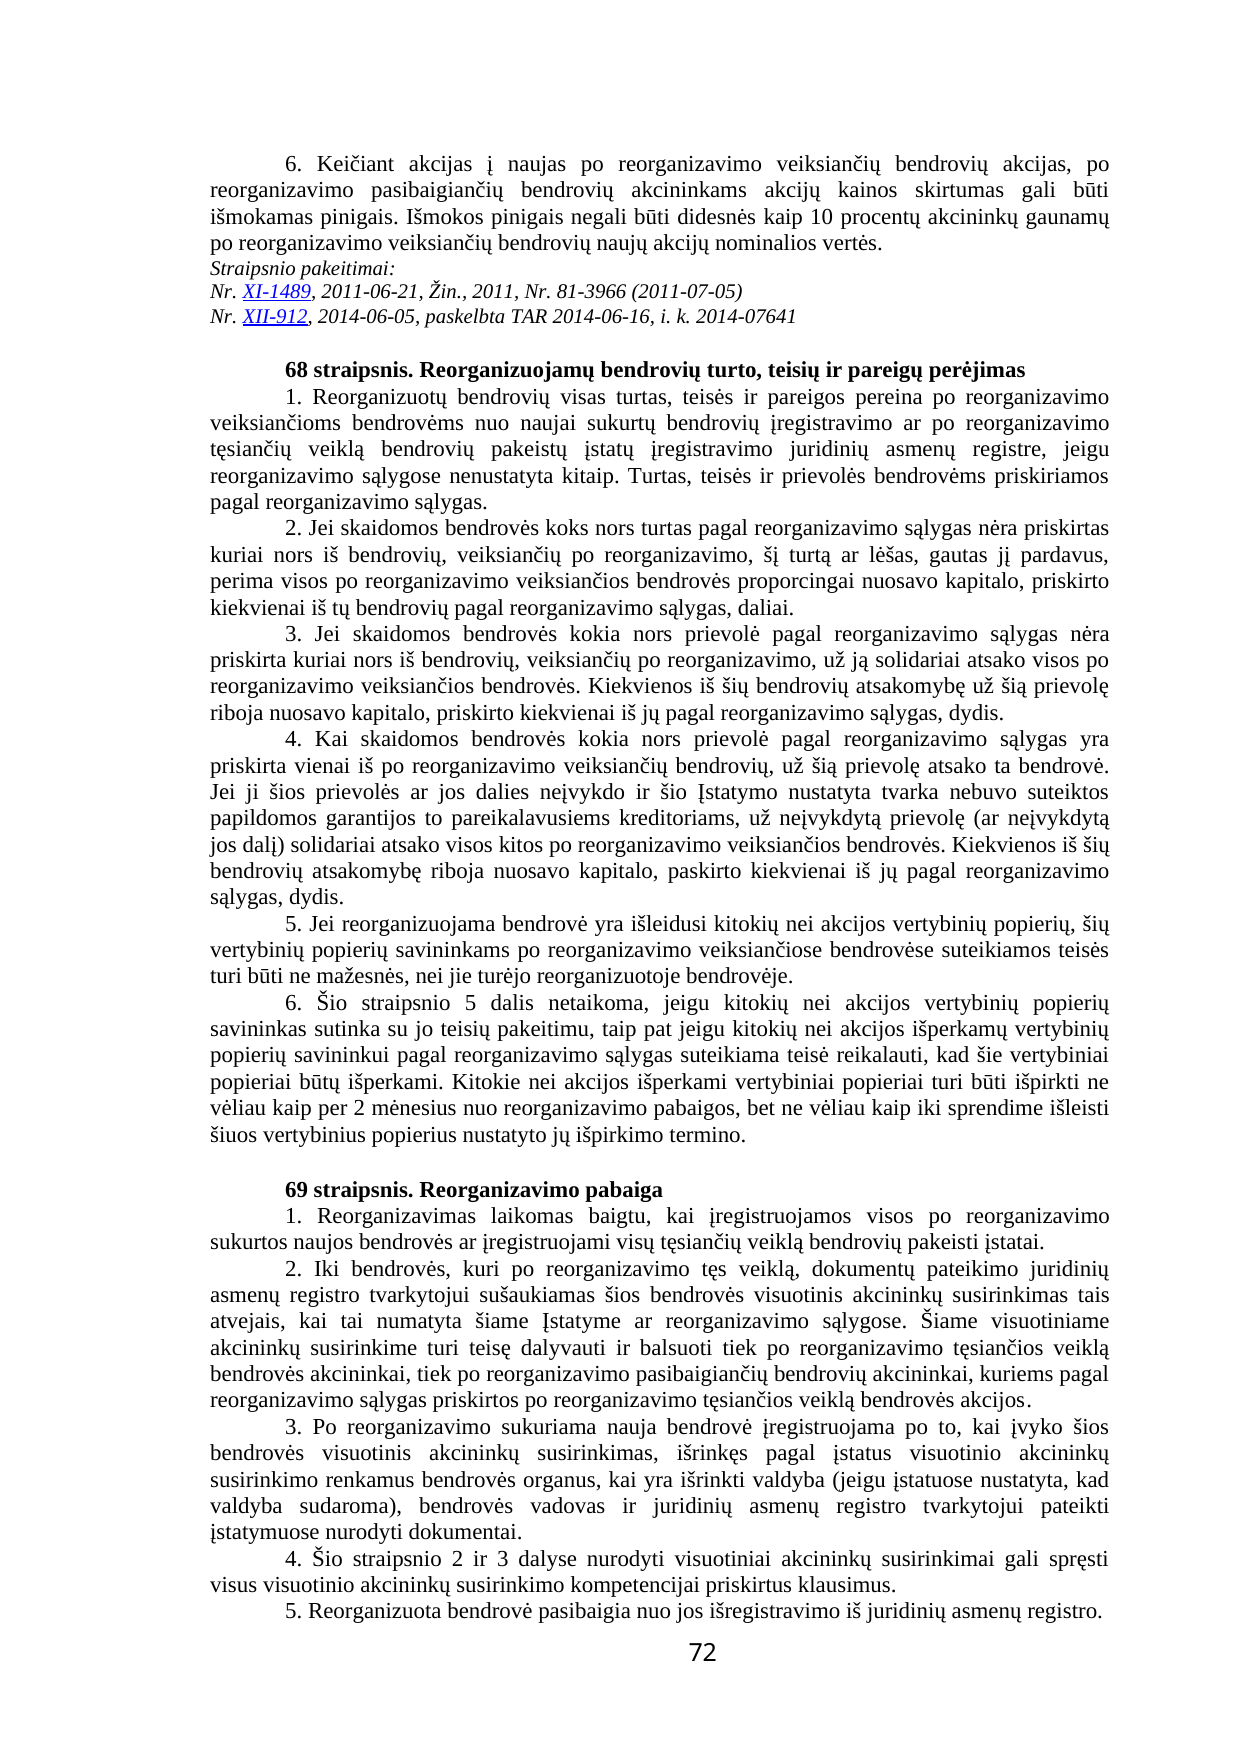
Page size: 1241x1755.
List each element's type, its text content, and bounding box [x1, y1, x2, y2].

text 5. Reorganizuota bendrovė pasibaigia nuo jos išregistravimo iš juridinių asmenų registro. [210, 1597, 1111, 1624]
text 5. Jei reorganizuojama bendrovė yra išleidusi kitokių nei akcijos vertybinių popierių, šių vertybinių popierių savininkams po reorganizavimo veiksiančiose bendrovėse suteikiamos teisės turi būti ne mažesnės, nei jie turėjo reorganizuotoje bendrovėje. [210, 910, 1111, 989]
text Nr. XI-1489, 2011-06-21, Žin., 2011, Nr. 81-3966 (2011-07-05) [210, 279, 1120, 303]
text 4. Kai skaidomos bendrovės kokia nors prievolė pagal reorganizavimo sąlygas yra priskirta vienai iš po reorganizavimo veiksiančių bendrovių, už šią prievolę atsako ta bendrovė. Jei ji šios prievolės ar jos dalies neįvykdo ir šio Įstatymo nustatyta tvarka nebuvo suteiktos papildomos garantijos to pareikalavusiems kreditoriams, už neįvykdytą prievolę (ar neįvykdytą jos dalį) solidariai atsako visos kitos po reorganizavimo veiksiančios bendrovės. Kiekvienos iš šių bendrovių atsakomybę riboja nuosavo kapitalo, paskirto kiekvienai iš jų pagal reorganizavimo sąlygas, dydis. [210, 725, 1111, 910]
text 3. Jei skaidomos bendrovės kokia nors prievolė pagal reorganizavimo sąlygas nėra priskirta kuriai nors iš bendrovių, veiksiančių po reorganizavimo, už ją solidariai atsako visos po reorganizavimo veiksiančios bendrovės. Kiekvienos iš šių bendrovių atsakomybę už šią prievolę riboja nuosavo kapitalo, priskirto kiekvienai iš jų pagal reorganizavimo sąlygas, dydis. [210, 620, 1111, 725]
text Straipsnio pakeitimai: [210, 255, 1120, 279]
text 4. Šio straipsnio 2 ir 3 dalyse nurodyti visuotiniai akcininkų susirinkimai gali spręsti visus visuotinio akcininkų susirinkimo kompetencijai priskirtus klausimus. [210, 1545, 1111, 1597]
text 68 straipsnis. Reorganizuojamų bendrovių turto, teisių ir pareigų perėjimas [210, 356, 1111, 383]
text 69 straipsnis. Reorganizavimo pabaiga [210, 1176, 1111, 1202]
text 6. Šio straipsnio 5 dalis netaikoma, jeigu kitokių nei akcijos vertybinių popierių savininkas sutinka su jo teisių pakeitimu, taip pat jeigu kitokių nei akcijos išperkamų vertybinių popierių savininkui pagal reorganizavimo sąlygas suteikiama teisė reikalauti, kad šie vertybiniai popieriai būtų išperkami. Kitokie nei akcijos išperkami vertybiniai popieriai turi būti išpirkti ne vėliau kaip per 2 mėnesius nuo reorganizavimo pabaigos, bet ne vėliau kaip iki sprendime išleisti šiuos vertybinius popierius nustatyto jų išpirkimo termino. [210, 989, 1111, 1147]
text 2. Iki bendrovės, kuri po reorganizavimo tęs veiklą, dokumentų pateikimo juridinių asmenų registro tvarkytojui sušaukiamas šios bendrovės visuotinis akcininkų susirinkimas tais atvejais, kai tai numatyta šiame Įstatyme ar reorganizavimo sąlygose. Šiame visuotiniame akcininkų susirinkime turi teisę dalyvauti ir balsuoti tiek po reorganizavimo tęsiančios veiklą bendrovės akcininkai, tiek po reorganizavimo pasibaigiančių bendrovių akcininkai, kuriems pagal reorganizavimo sąlygas priskirtos po reorganizavimo tęsiančios veiklą bendrovės akcijos. [210, 1255, 1111, 1413]
text Nr. XII-912, 2014-06-05, paskelbta TAR 2014-06-16, i. k. 2014-07641 [210, 303, 1120, 328]
text 2. Jei skaidomos bendrovės koks nors turtas pagal reorganizavimo sąlygas nėra priskirtas kuriai nors iš bendrovių, veiksiančių po reorganizavimo, šį turtą ar lėšas, gautas jį pardavus, perima visos po reorganizavimo veiksiančios bendrovės proporcingai nuosavo kapitalo, priskirto kiekvienai iš tų bendrovių pagal reorganizavimo sąlygas, daliai. [210, 514, 1111, 620]
text 3. Po reorganizavimo sukuriama nauja bendrovė įregistruojama po to, kai įvyko šios bendrovės visuotinis akcininkų susirinkimas, išrinkęs pagal įstatus visuotinio akcininkų susirinkimo renkamus bendrovės organus, kai yra išrinkti valdyba (jeigu įstatuose nustatyta, kad valdyba sudaroma), bendrovės vadovas ir juridinių asmenų registro tvarkytojui pateikti įstatymuose nurodyti dokumentai. [210, 1413, 1111, 1545]
text 6. Keičiant akcijas į naujas po reorganizavimo veiksiančių bendrovių akcijas, po reorganizavimo pasibaigiančių bendrovių akcininkams akcijų kainos skirtumas gali būti išmokamas pinigais. Išmokos pinigais negali būti didesnės kaip 10 procentų akcininkų gaunamų po reorganizavimo veiksiančių bendrovių naujų akcijų nominalios vertės. [210, 150, 1111, 255]
text 1. Reorganizuotų bendrovių visas turtas, teisės ir pareigos pereina po reorganizavimo veiksiančioms bendrovėms nuo naujai sukurtų bendrovių įregistravimo ar po reorganizavimo tęsiančių veiklą bendrovių pakeistų įstatų įregistravimo juridinių asmenų registre, jeigu reorganizavimo sąlygose nenustatyta kitaip. Turtas, teisės ir prievolės bendrovėms priskiriamos pagal reorganizavimo sąlygas. [210, 383, 1111, 514]
text 1. Reorganizavimas laikomas baigtu, kai įregistruojamos visos po reorganizavimo sukurtos naujos bendrovės ar įregistruojami visų tęsiančių veiklą bendrovių pakeisti įstatai. [210, 1202, 1111, 1255]
